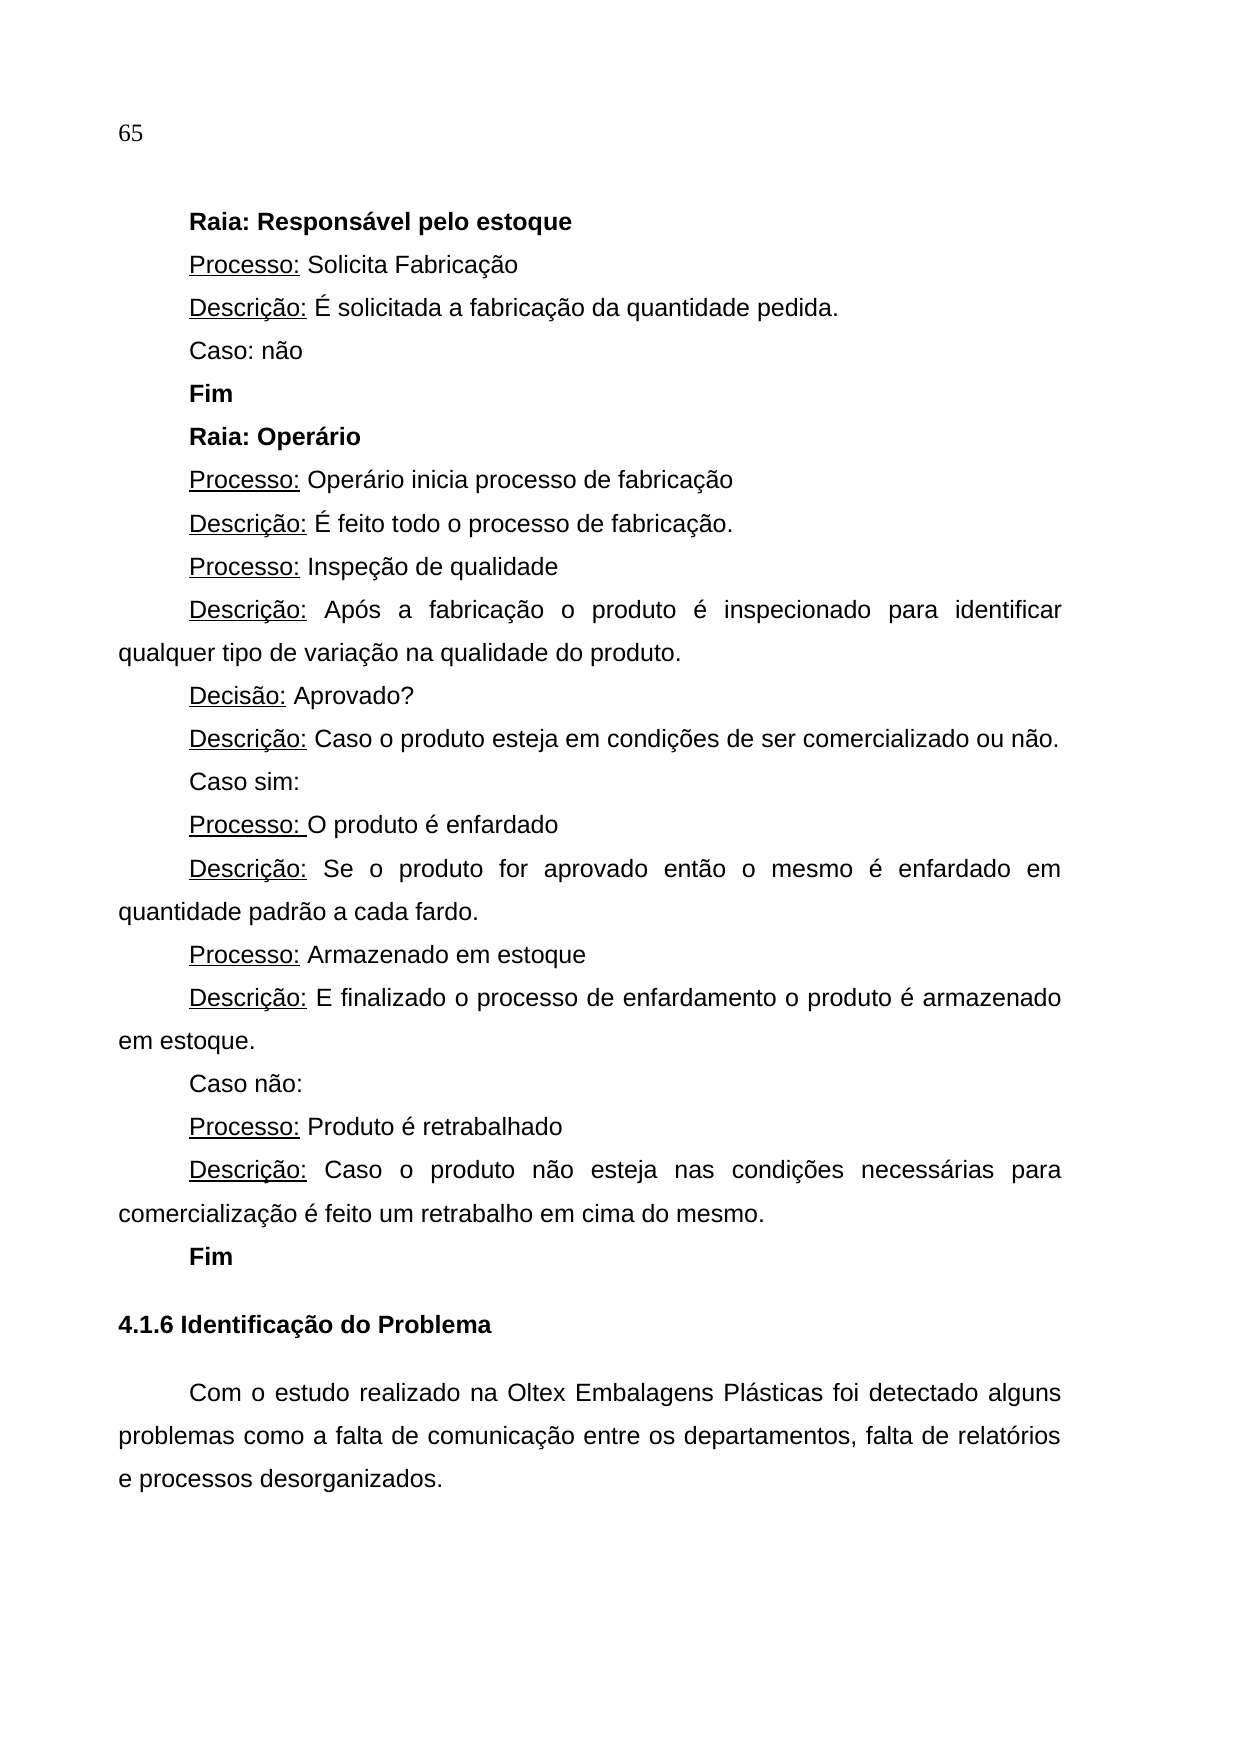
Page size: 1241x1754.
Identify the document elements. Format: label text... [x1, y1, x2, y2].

text Fim [118, 379, 1063, 408]
text Descrição: Caso o produto não esteja nas condições necessárias para comercialização é feito um retrabalho em cima do mesmo. [118, 1155, 1063, 1227]
text Processo: Solicita Fabricação [118, 250, 1063, 278]
text Processo: Inspeção de qualidade [118, 552, 1063, 580]
text Caso não: [118, 1069, 1063, 1098]
text Caso sim: [118, 767, 1063, 796]
text Decisão: Aprovado? [118, 681, 1063, 710]
text Descrição: Caso o produto esteja em condições de ser comercializado ou não. [118, 724, 1063, 753]
subtitle 4.1.6 Identificação do Problema [118, 1309, 1063, 1338]
text Descrição: É feito todo o processo de fabricação. [118, 508, 1063, 537]
text Processo: Produto é retrabalhado [118, 1112, 1063, 1141]
text Raia: Responsável pelo estoque [118, 207, 1063, 235]
text Descrição: É solicitada a fabricação da quantidade pedida. [118, 293, 1063, 322]
text Processo: Armazenado em estoque [118, 940, 1063, 968]
text Descrição: E finalizado o processo de enfardamento o produto é armazenado em estoque. [118, 983, 1063, 1055]
text Descrição: Após a fabricação o produto é inspecionado para identificar qualquer tipo de variação na qualidade do produto. [118, 595, 1063, 667]
text Com o estudo realizado na Oltex Embalagens Plásticas foi detectado alguns problemas como a falta de comunicação entre os departamentos, falta de relatórios e processos desorganizados. [118, 1377, 1063, 1492]
text Descrição: Se o produto for aprovado então o mesmo é enfardado em quantidade padrão a cada fardo. [118, 853, 1063, 925]
text Raia: Operário [118, 422, 1063, 451]
text Processo: Operário inicia processo de fabricação [118, 465, 1063, 494]
text Fim [118, 1242, 1063, 1270]
text Processo: O produto é enfardado [118, 810, 1063, 839]
text Caso: não [118, 336, 1063, 365]
